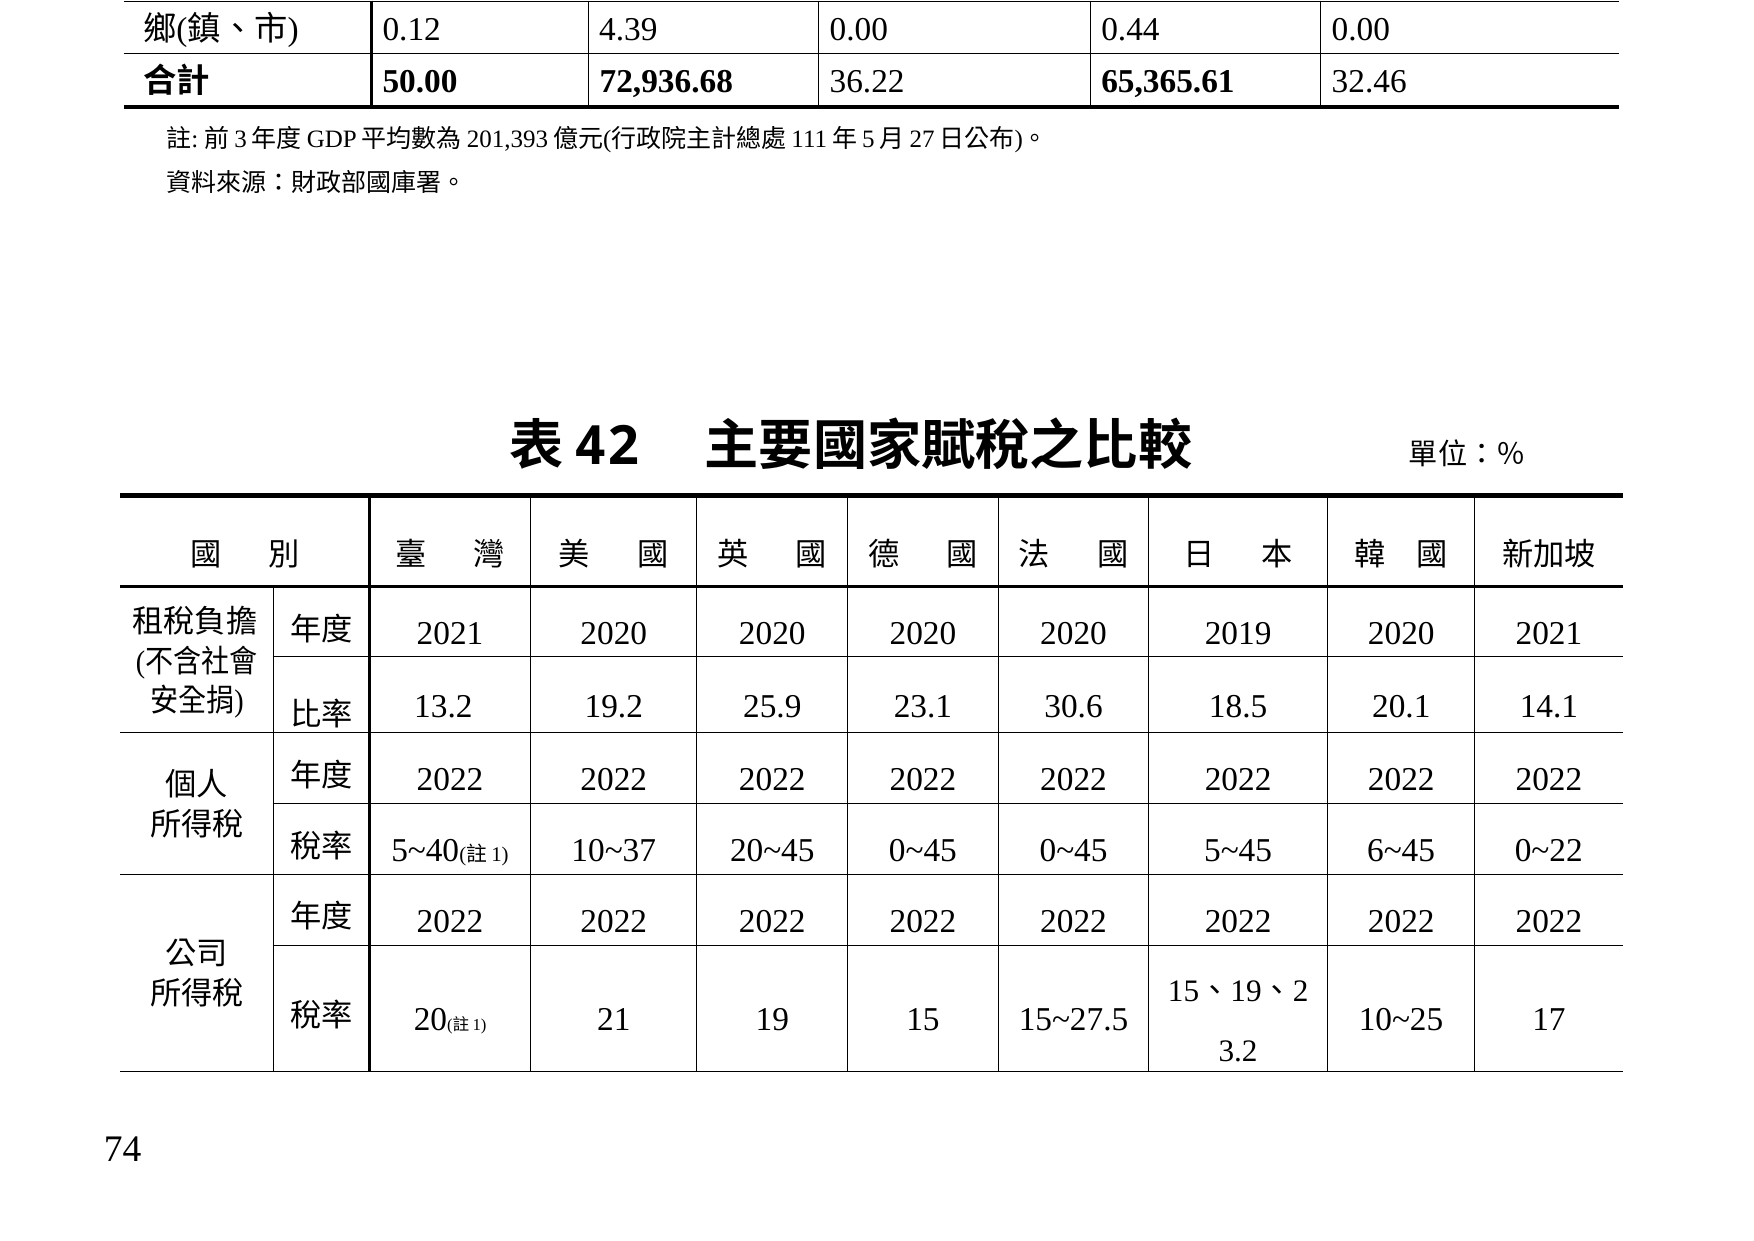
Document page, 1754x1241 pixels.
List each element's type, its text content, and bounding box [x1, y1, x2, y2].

table_cell 15~27.5 [999, 946, 1148, 1071]
table_cell 合計 [124, 54, 370, 104]
text 資料來源：財政部國庫署。 [166, 165, 1598, 198]
table_cell 10~37 [531, 804, 696, 874]
table_header 國 別 [120, 498, 368, 585]
table_cell 2022 [1149, 875, 1327, 944]
table_cell 20(註1) [371, 946, 530, 1071]
table_header 德 國 [848, 498, 998, 585]
table_cell 5~40(註1) [371, 804, 530, 874]
table_header 美 國 [531, 498, 696, 585]
table_cell 2022 [1328, 875, 1474, 944]
table_cell 14.1 [1475, 657, 1622, 732]
table_cell 2020 [697, 588, 847, 656]
table_cell 2022 [371, 733, 530, 803]
table_cell 2020 [1328, 588, 1474, 656]
table_header 新加坡 [1475, 498, 1622, 585]
table_cell 32.46 [1321, 54, 1619, 104]
table_cell 30.6 [999, 657, 1148, 732]
table_cell 2022 [531, 733, 696, 803]
table_cell 個人 所得稅 [120, 733, 273, 874]
table_cell 0.12 [373, 2, 588, 53]
table_cell 0~45 [999, 804, 1148, 874]
table_cell 2022 [848, 733, 998, 803]
table_cell 稅率 [274, 804, 368, 874]
table_cell 0~22 [1475, 804, 1622, 874]
table_cell 2022 [848, 875, 998, 944]
table_cell 2019 [1149, 588, 1327, 656]
table_cell 19.2 [531, 657, 696, 732]
table_cell 18.5 [1149, 657, 1327, 732]
table_header 法 國 [999, 498, 1148, 585]
table_cell 2021 [1475, 588, 1622, 656]
table_cell 2020 [531, 588, 696, 656]
table_cell 23.1 [848, 657, 998, 732]
table_cell 2022 [697, 875, 847, 944]
table_cell 10~25 [1328, 946, 1474, 1071]
table_cell 50.00 [373, 54, 588, 104]
table_cell 年度 [274, 588, 368, 656]
table_cell 2022 [999, 875, 1148, 944]
table_cell 0.44 [1091, 2, 1320, 53]
table_cell 2022 [697, 733, 847, 803]
table_cell 5~45 [1149, 804, 1327, 874]
text 註: 前3年度GDP平均數為201,393億元(行政院主計總處111年5月27日公布)。 [166, 121, 1598, 154]
table_cell 比率 [274, 657, 368, 732]
table_cell 20~45 [697, 804, 847, 874]
table_cell 2020 [848, 588, 998, 656]
table_cell 4.39 [589, 2, 818, 53]
table_cell 年度 [274, 875, 368, 944]
table_header 英 國 [697, 498, 847, 585]
subtitle 表42 主要國家賦稅之比較 單位：％ [103, 368, 1639, 493]
table_cell 2022 [1475, 875, 1622, 944]
table_cell 稅率 [274, 946, 368, 1071]
table_cell 15 [848, 946, 998, 1071]
table_cell 2022 [531, 875, 696, 944]
table_cell 2022 [371, 875, 530, 944]
table_cell 公司 所得稅 [120, 875, 273, 1071]
table_cell 17 [1475, 946, 1622, 1071]
table_cell 65,365.61 [1091, 54, 1320, 104]
table_cell 2022 [1328, 733, 1474, 803]
table_cell 2022 [999, 733, 1148, 803]
table_cell 0.00 [1321, 2, 1619, 53]
table_header 韓 國 [1328, 498, 1474, 585]
table_cell 20.1 [1328, 657, 1474, 732]
table_cell 72,936.68 [589, 54, 818, 104]
table_cell 2022 [1475, 733, 1622, 803]
table_cell 21 [531, 946, 696, 1071]
table_cell 25.9 [697, 657, 847, 732]
table_cell 19 [697, 946, 847, 1071]
table_cell 2020 [999, 588, 1148, 656]
table_cell 13.2 [371, 657, 530, 732]
table_cell 0.00 [819, 2, 1090, 53]
table_cell 2022 [1149, 733, 1327, 803]
table_cell 2021 [371, 588, 530, 656]
table_cell 36.22 [819, 54, 1090, 104]
table_cell 租稅負擔(不含社會安全捐) [120, 588, 273, 732]
table_cell 年度 [274, 733, 368, 803]
table_cell 0~45 [848, 804, 998, 874]
table_cell 6~45 [1328, 804, 1474, 874]
table_cell 15、19、23.2 [1149, 946, 1327, 1071]
table_header 日 本 [1149, 498, 1327, 585]
table_cell 鄉(鎮、市) [124, 2, 370, 53]
table_header 臺 灣 [371, 498, 530, 585]
